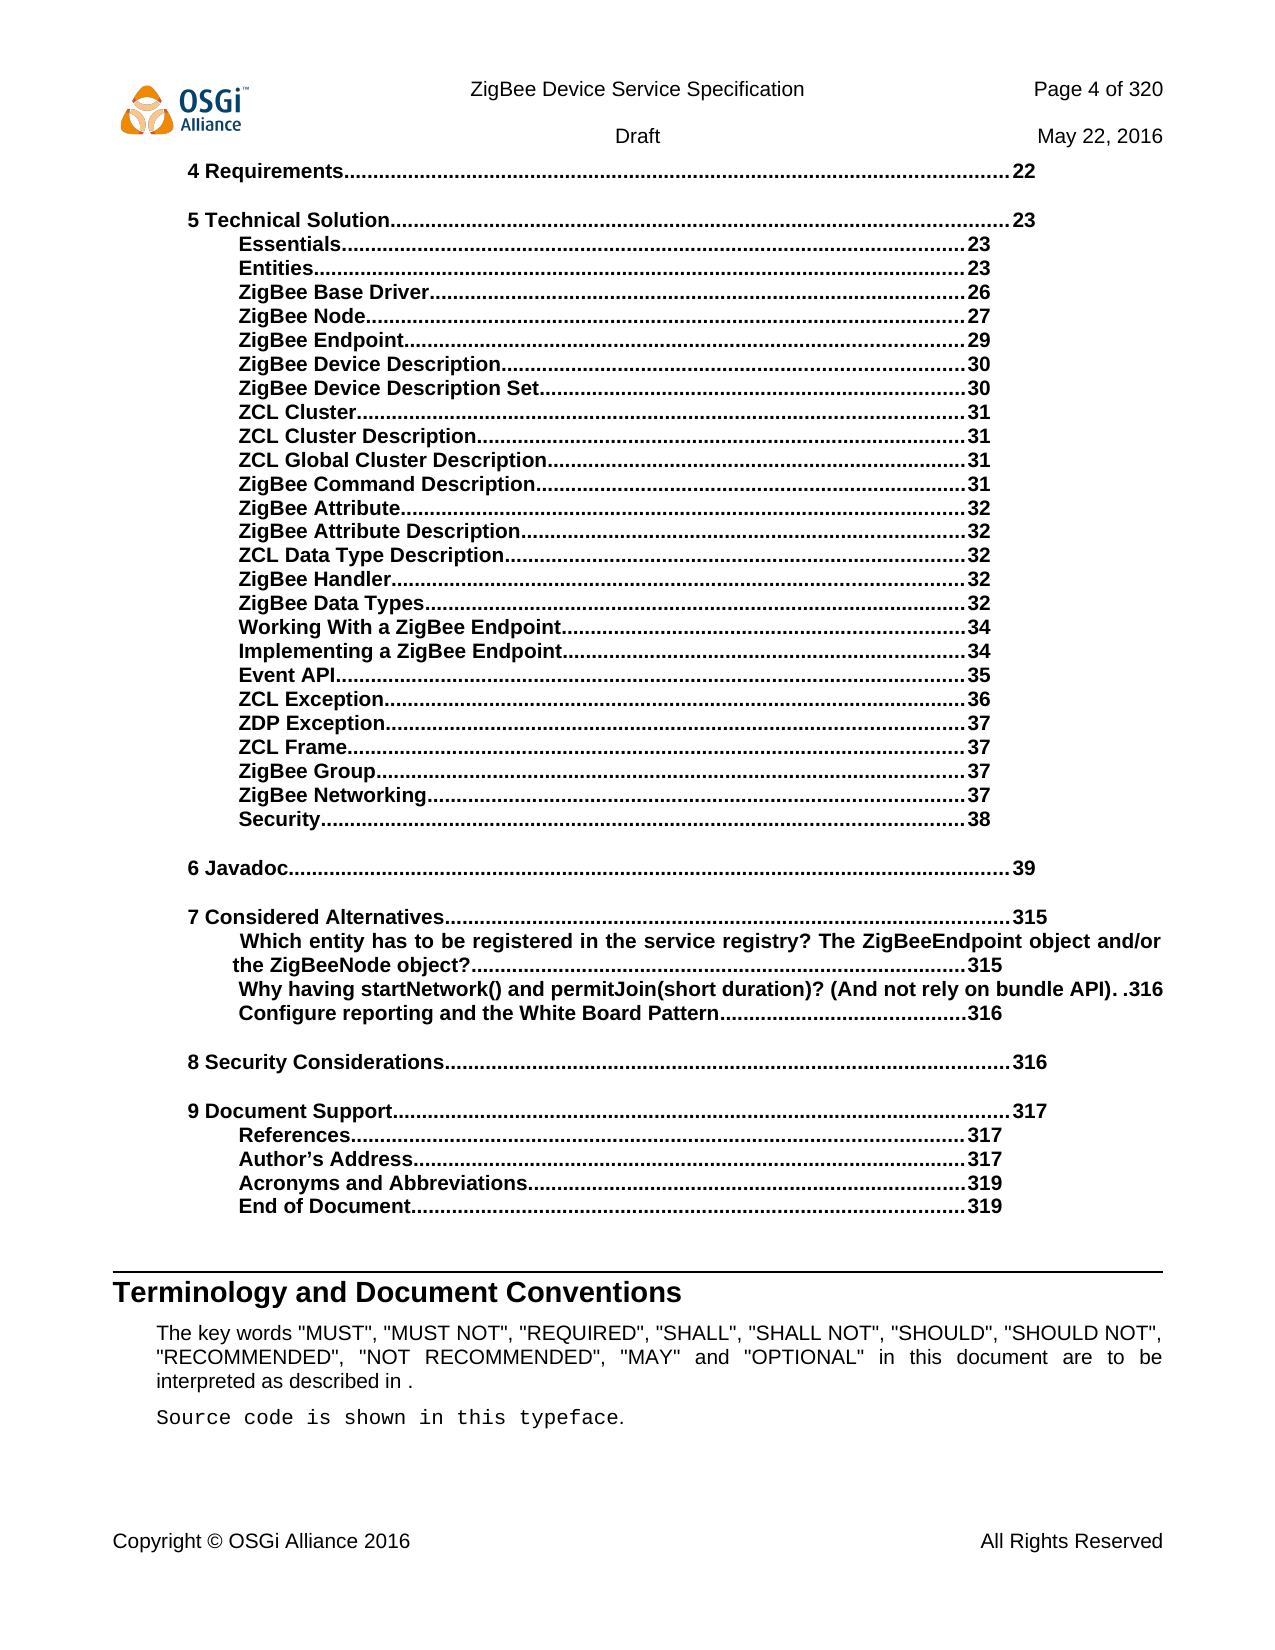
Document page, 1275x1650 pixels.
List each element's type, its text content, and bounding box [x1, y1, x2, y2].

text ZigBee Node 27 [232, 304, 1163, 328]
text 6 Javadoc 39 [187, 856, 1163, 880]
text Why having startNetwork() and permitJoin(short duration)? (And not rely on bundle API) 316 [232, 977, 1163, 1001]
text Source code is shown in this typeface. [156, 1405, 1163, 1431]
text Author’s Address 317 [232, 1146, 1163, 1170]
subtitle Terminology and Document Conventions [112, 1272, 1163, 1308]
text ZigBee Attribute Description 32 [232, 519, 1163, 543]
text ZigBee Command Description 31 [232, 471, 1163, 495]
text 5 Technical Solution 23 [187, 208, 1163, 232]
text ZigBee Endpoint 29 [232, 328, 1163, 352]
text ZCL Cluster Description 31 [232, 423, 1163, 447]
text ZigBee Group 37 [232, 759, 1163, 783]
text Implementing a ZigBee Endpoint 34 [232, 639, 1163, 663]
text Configure reporting and the White Board Pattern 316 [232, 1001, 1163, 1024]
text 8 Security Considerations 316 [187, 1049, 1163, 1073]
text Essentials 23 [232, 232, 1163, 256]
text ZigBee Data Types 32 [232, 591, 1163, 615]
text Working With a ZigBee Endpoint 34 [232, 615, 1163, 639]
text ZDP Exception 37 [232, 711, 1163, 735]
text The key words "MUST", "MUST NOT", "REQUIRED", "SHALL", "SHALL NOT", "SHOULD", "SHOULD NOT", "RECOMMENDED", "NOT RECOMMENDED", "MAY" and "OPTIONAL" in this document are to be interpreted as described in . [156, 1321, 1163, 1392]
text Acronyms and Abbreviations 319 [232, 1170, 1163, 1194]
text 4 Requirements 22 [187, 159, 1163, 183]
text References 317 [232, 1122, 1163, 1146]
text ZCL Cluster 31 [232, 399, 1163, 423]
text ZCL Exception 36 [232, 687, 1163, 711]
text ZCL Data Type Description 32 [232, 543, 1163, 567]
text ZCL Frame 37 [232, 735, 1163, 759]
text Event API 35 [232, 663, 1163, 687]
text ZigBee Handler 32 [232, 567, 1163, 591]
text Security 38 [232, 807, 1163, 831]
text Entities 23 [232, 256, 1163, 280]
picture [113, 78, 257, 142]
text ZigBee Device Description Set 30 [232, 376, 1163, 399]
text 7 Considered Alternatives 315 [187, 905, 1163, 929]
text 9 Document Support 317 [187, 1098, 1163, 1122]
text ZigBee Networking 37 [232, 783, 1163, 807]
text ZCL Global Cluster Description 31 [232, 447, 1163, 471]
text ZigBee Attribute 32 [232, 495, 1163, 519]
text End of Document 319 [232, 1194, 1163, 1218]
text Which entity has to be registered in the service registry? The ZigBeeEndpoint object and/or the ZigBeeNode object? 315 [232, 929, 1163, 977]
text ZigBee Device Description 30 [232, 352, 1163, 376]
text ZigBee Base Driver 26 [232, 280, 1163, 304]
